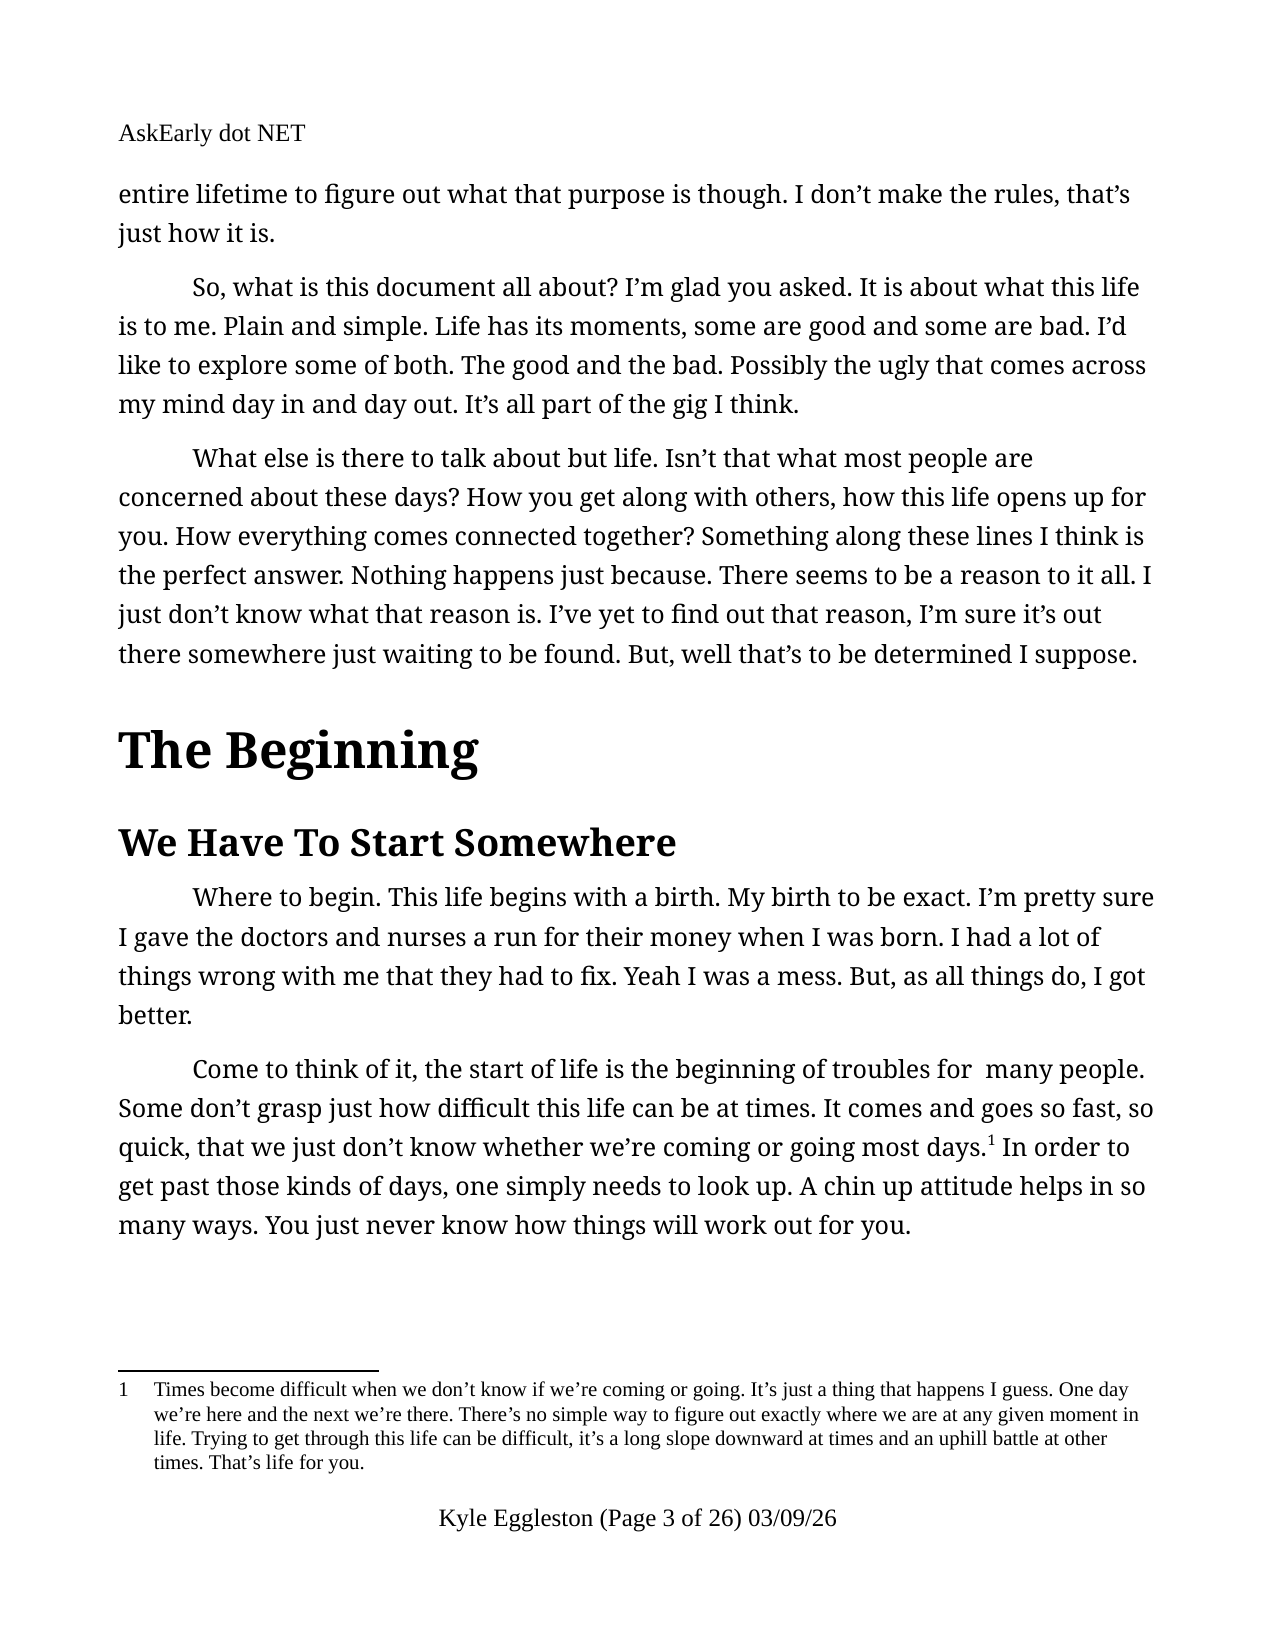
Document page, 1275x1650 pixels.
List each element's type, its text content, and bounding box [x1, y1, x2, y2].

text Where to begin. This life begins with a birth. My birth to be exact. I’m pretty sure I gave the doctors and nurses a run for their money when I was born. I had a lot of things wrong with me that they had to fix. Yeah I was a mess. But, as all things do, I got better. [118, 880, 1157, 1032]
text Times become difficult when we don’t know if we’re coming or going. It’s just a thing that happens I guess. One day we’re here and the next we’re there. There’s no simple way to figure out exactly where we are at any given moment in life. Trying to get through this life can be difficult, it’s a long slope downward at times and an uphill battle at other times. That’s life for you. [118, 1377, 1157, 1474]
subtitle We Have To Start Somewhere [118, 817, 1157, 868]
text entire lifetime to figure out what that purpose is though. I don’t make the rules, that’s just how it is. [118, 176, 1157, 249]
text So, what is this document all about? I’m glad you asked. It is about what this life is to me. Plain and simple. Life has its moments, some are good and some are bad. I’d like to explore some of both. The good and the bad. Possibly the ugly that comes across my mind day in and day out. It’s all part of the gig I think. [118, 269, 1157, 421]
text What else is there to talk about but life. Isn’t that what most people are concerned about these days? How you get along with others, how this life opens up for you. How everything comes connected together? Something along these lines I think is the perfect answer. Nothing happens just because. There seems to be a reason to it all. I just don’t know what that reason is. I’ve yet to find out that reason, I’m sure it’s out there somewhere just waiting to be found. But, well that’s to be determined I suppose. [118, 441, 1157, 670]
text Come to think of it, the start of life is the beginning of troubles for many people. Some don’t grasp just how difficult this life can be at times. It comes and goes so fast, so quick, that we just don’t know whether we’re coming or going most days. In order to get past those kinds of days, one simply needs to look up. A chin up attitude helps in so many ways. You just never know how things will work out for you. [118, 1051, 1157, 1242]
subtitle The Beginning [118, 715, 1157, 783]
